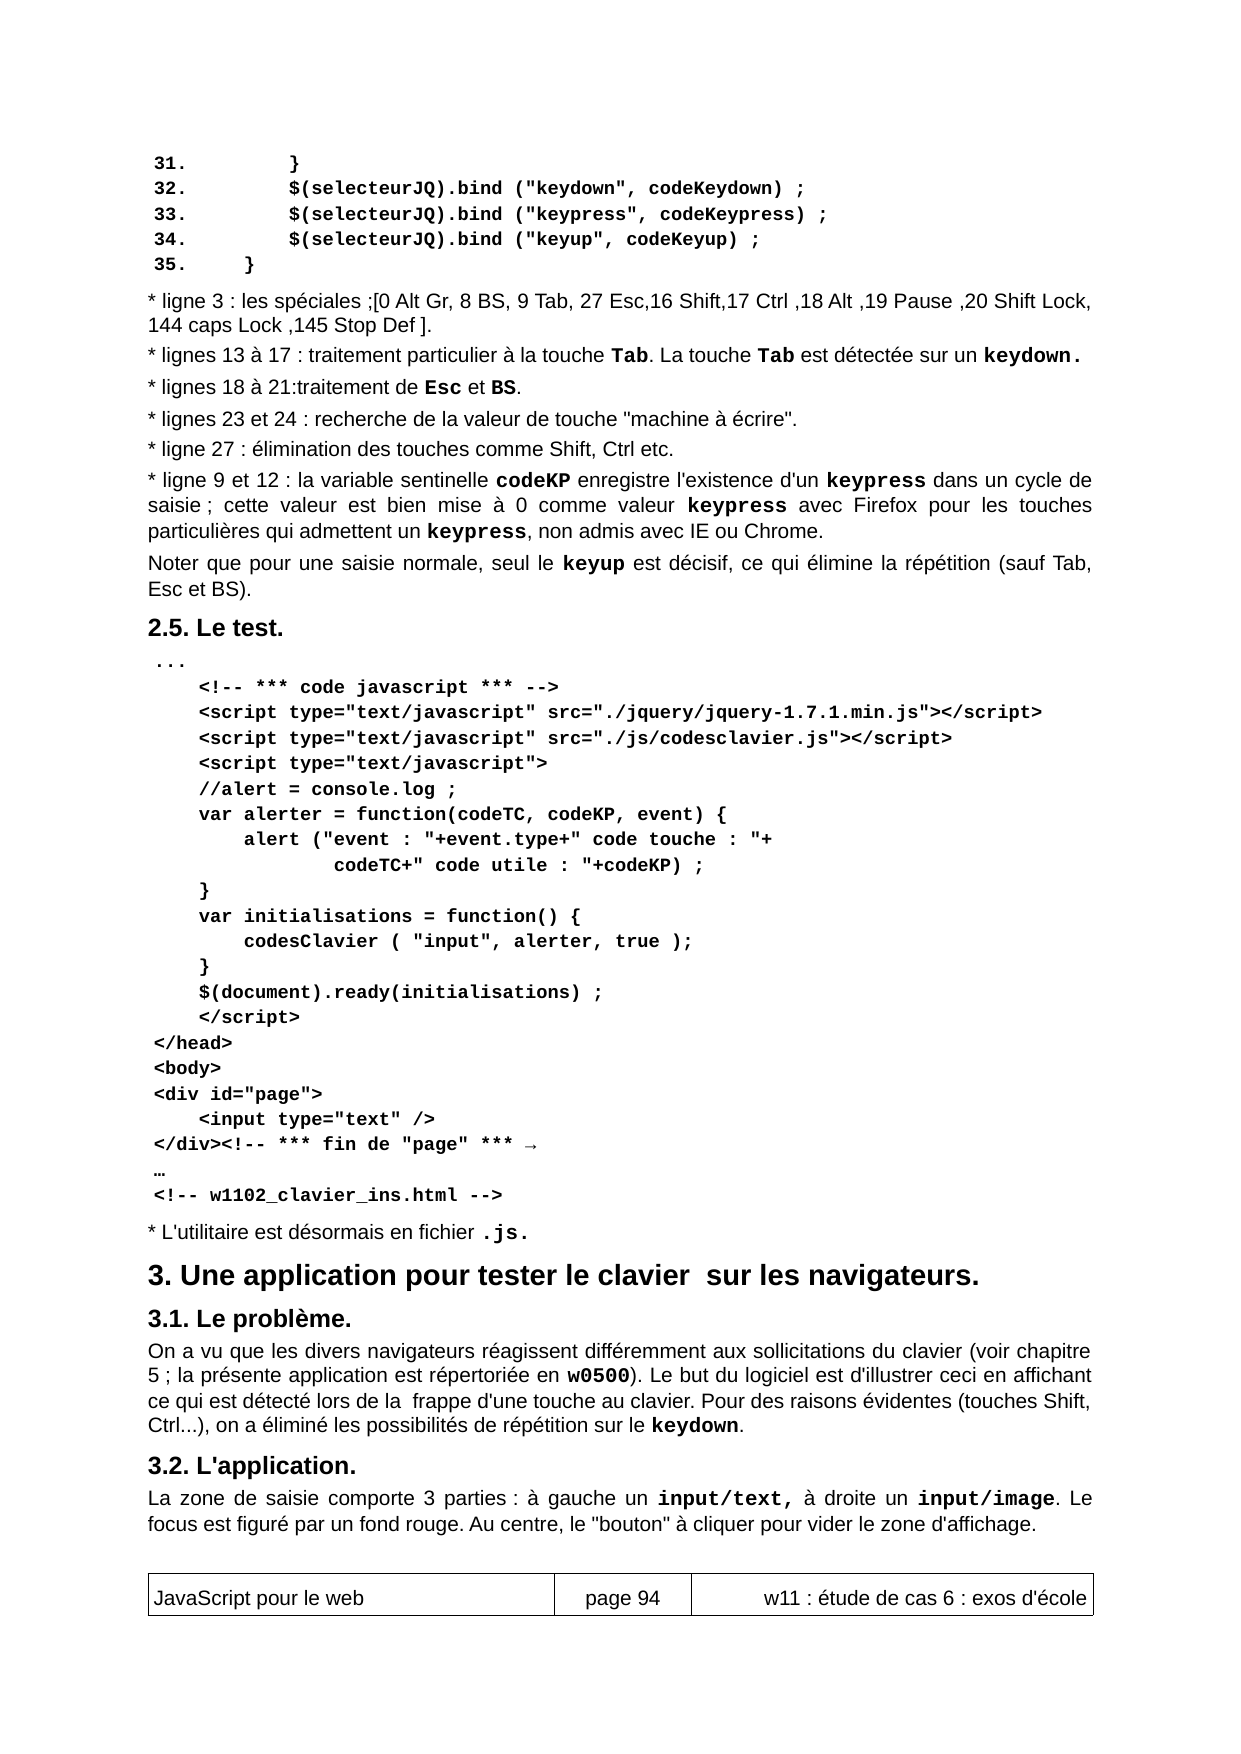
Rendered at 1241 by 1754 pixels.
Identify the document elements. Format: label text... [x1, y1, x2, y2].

text //alert = console.log ; [148, 773, 1093, 799]
text On a vu que les divers navigateurs réagissent différemment aux sollicitations du clavier (voir chapitre 5 ; la présente application est répertoriée en w0500). Le but du logiciel est d'illustrer ceci en affichant ce qui est détecté lors de la frappe d'une touche au clavier. Pour des raisons évidentes (touches Shift, Ctrl...), on a éliminé les possibilités de répétition sur le keydown. [148, 1339, 1093, 1438]
text <!-- w1102_clavier_ins.html --> [148, 1180, 1093, 1213]
list } [148, 148, 1093, 173]
text … [148, 1155, 1093, 1180]
subtitle 3.1. Le problème. [148, 1304, 1093, 1333]
list $(selecteurJQ).bind ("keyup", codeKeyup) ; [148, 224, 1093, 249]
subtitle 3. Une application pour tester le clavier sur les navigateurs. [148, 1258, 1093, 1291]
list } [148, 249, 1093, 282]
subtitle 2.5. Le test. [148, 613, 1093, 642]
text <script type="text/javascript" src="./js/codesclavier.js"></script> [148, 723, 1093, 748]
subtitle 3.2. L'application. [148, 1451, 1093, 1480]
text <script type="text/javascript" src="./jquery/jquery-1.7.1.min.js"></script> [148, 697, 1093, 723]
text alert ("event : "+event.type+" code touche : "+ [148, 824, 1093, 850]
text * ligne 27 : élimination des touches comme Shift, Ctrl etc. [148, 437, 1093, 461]
text * lignes 23 et 24 : recherche de la valeur de touche "machine à écrire". [148, 407, 1093, 431]
list $(selecteurJQ).bind ("keydown", codeKeydown) ; [148, 173, 1093, 198]
text codeTC+" code utile : "+codeKP) ; [148, 850, 1093, 875]
text Noter que pour une saisie normale, seul le keyup est décisif, ce qui élimine la répétition (sauf Tab, Esc et BS). [148, 551, 1093, 601]
text * ligne 9 et 12 : la variable sentinelle codeKP enregistre l'existence d'un keypress dans un cycle de saisie ; cette valeur est bien mise à 0 comme valeur keypress avec Firefox pour les touches particulières qui admettent un keypress, non admis avec IE ou Chrome. [148, 467, 1093, 545]
text var initialisations = function() { [148, 901, 1093, 926]
list $(selecteurJQ).bind ("keypress", codeKeypress) ; [148, 198, 1093, 224]
text } [148, 951, 1093, 977]
text <input type="text" /> [148, 1104, 1093, 1129]
text * L'utilitaire est désormais en fichier .js. [148, 1219, 1093, 1245]
text * ligne 3 : les spéciales ;[0 Alt Gr, 8 BS, 9 Tab, 27 Esc,16 Shift,17 Ctrl ,18 Alt ,19 Pause ,20 Shift Lock, 144 caps Lock ,145 Stop Def ]. [148, 289, 1093, 337]
text $(document).ready(initialisations) ; [148, 977, 1093, 1002]
text * lignes 18 à 21:traitement de Esc et BS. [148, 375, 1093, 401]
text * lignes 13 à 17 : traitement particulier à la touche Tab. La touche Tab est détectée sur un keydown. [148, 343, 1093, 369]
text </div><!-- *** fin de "page" *** → [148, 1129, 1093, 1155]
text <!-- *** code javascript *** --> [148, 672, 1093, 697]
text </script> [148, 1002, 1093, 1028]
text ... [148, 646, 1093, 672]
text <script type="text/javascript"> [148, 748, 1093, 773]
text La zone de saisie comporte 3 parties : à gauche un input/text, à droite un input/image. Le focus est figuré par un fond rouge. Au centre, le "bouton" à cliquer pour vider le zone d'affichage. [148, 1486, 1093, 1536]
text var alerter = function(codeTC, codeKP, event) { [148, 799, 1093, 824]
text <body> [148, 1053, 1093, 1078]
text </head> [148, 1028, 1093, 1053]
text codesClavier ( "input", alerter, true ); [148, 926, 1093, 951]
text } [148, 875, 1093, 901]
text <div id="page"> [148, 1078, 1093, 1104]
